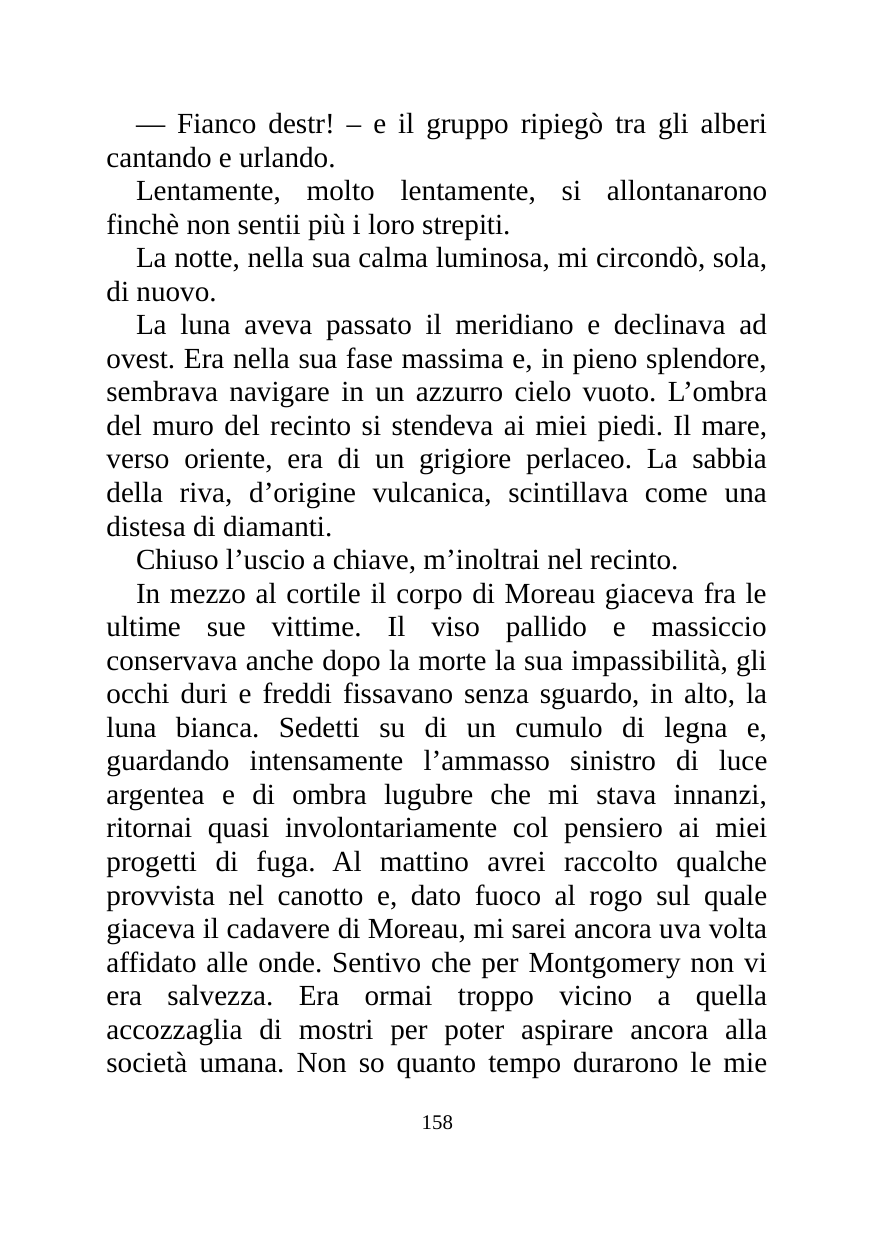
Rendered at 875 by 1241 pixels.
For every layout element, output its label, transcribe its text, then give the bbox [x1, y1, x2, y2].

text La luna aveva passato il meridiano e declinava ad ovest. Era nella sua fase massima e, in pieno splendore, sembrava navigare in un azzurro cielo vuoto. L’ombra del muro del recinto si stendeva ai miei piedi. Il mare, verso oriente, era di un grigiore perlaceo. La sabbia della riva, d’origine vulcanica, scintillava come una distesa di diamanti. [106, 307, 768, 542]
text — Fianco destr! – e il gruppo ripiegò tra gli alberi cantando e urlando. [106, 106, 768, 173]
text Chiuso l’uscio a chiave, m’inoltrai nel recinto. [106, 542, 768, 576]
text La notte, nella sua calma luminosa, mi circondò, sola, di nuovo. [106, 240, 768, 307]
text Lentamente, molto lentamente, si allontanarono finchè non sentii più i loro strepiti. [106, 173, 768, 240]
text In mezzo al cortile il corpo di Moreau giaceva fra le ultime sue vittime. Il viso pallido e massiccio conservava anche dopo la morte la sua impassibilità, gli occhi duri e freddi fissavano senza sguardo, in alto, la luna bianca. Sedetti su di un cumulo di legna e, guardando intensamente l’ammasso sinistro di luce argentea e di ombra lugubre che mi stava innanzi, ritornai quasi involontariamente col pensiero ai miei progetti di fuga. Al mattino avrei raccolto qualche provvista nel canotto e, dato fuoco al rogo sul quale giaceva il cadavere di Moreau, mi sarei ancora uva volta affidato alle onde. Sentivo che per Montgomery non vi era salvezza. Era ormai troppo vicino a quella accozzaglia di mostri per poter aspirare ancora alla società umana. Non so quanto tempo durarono le mie [106, 576, 768, 1079]
